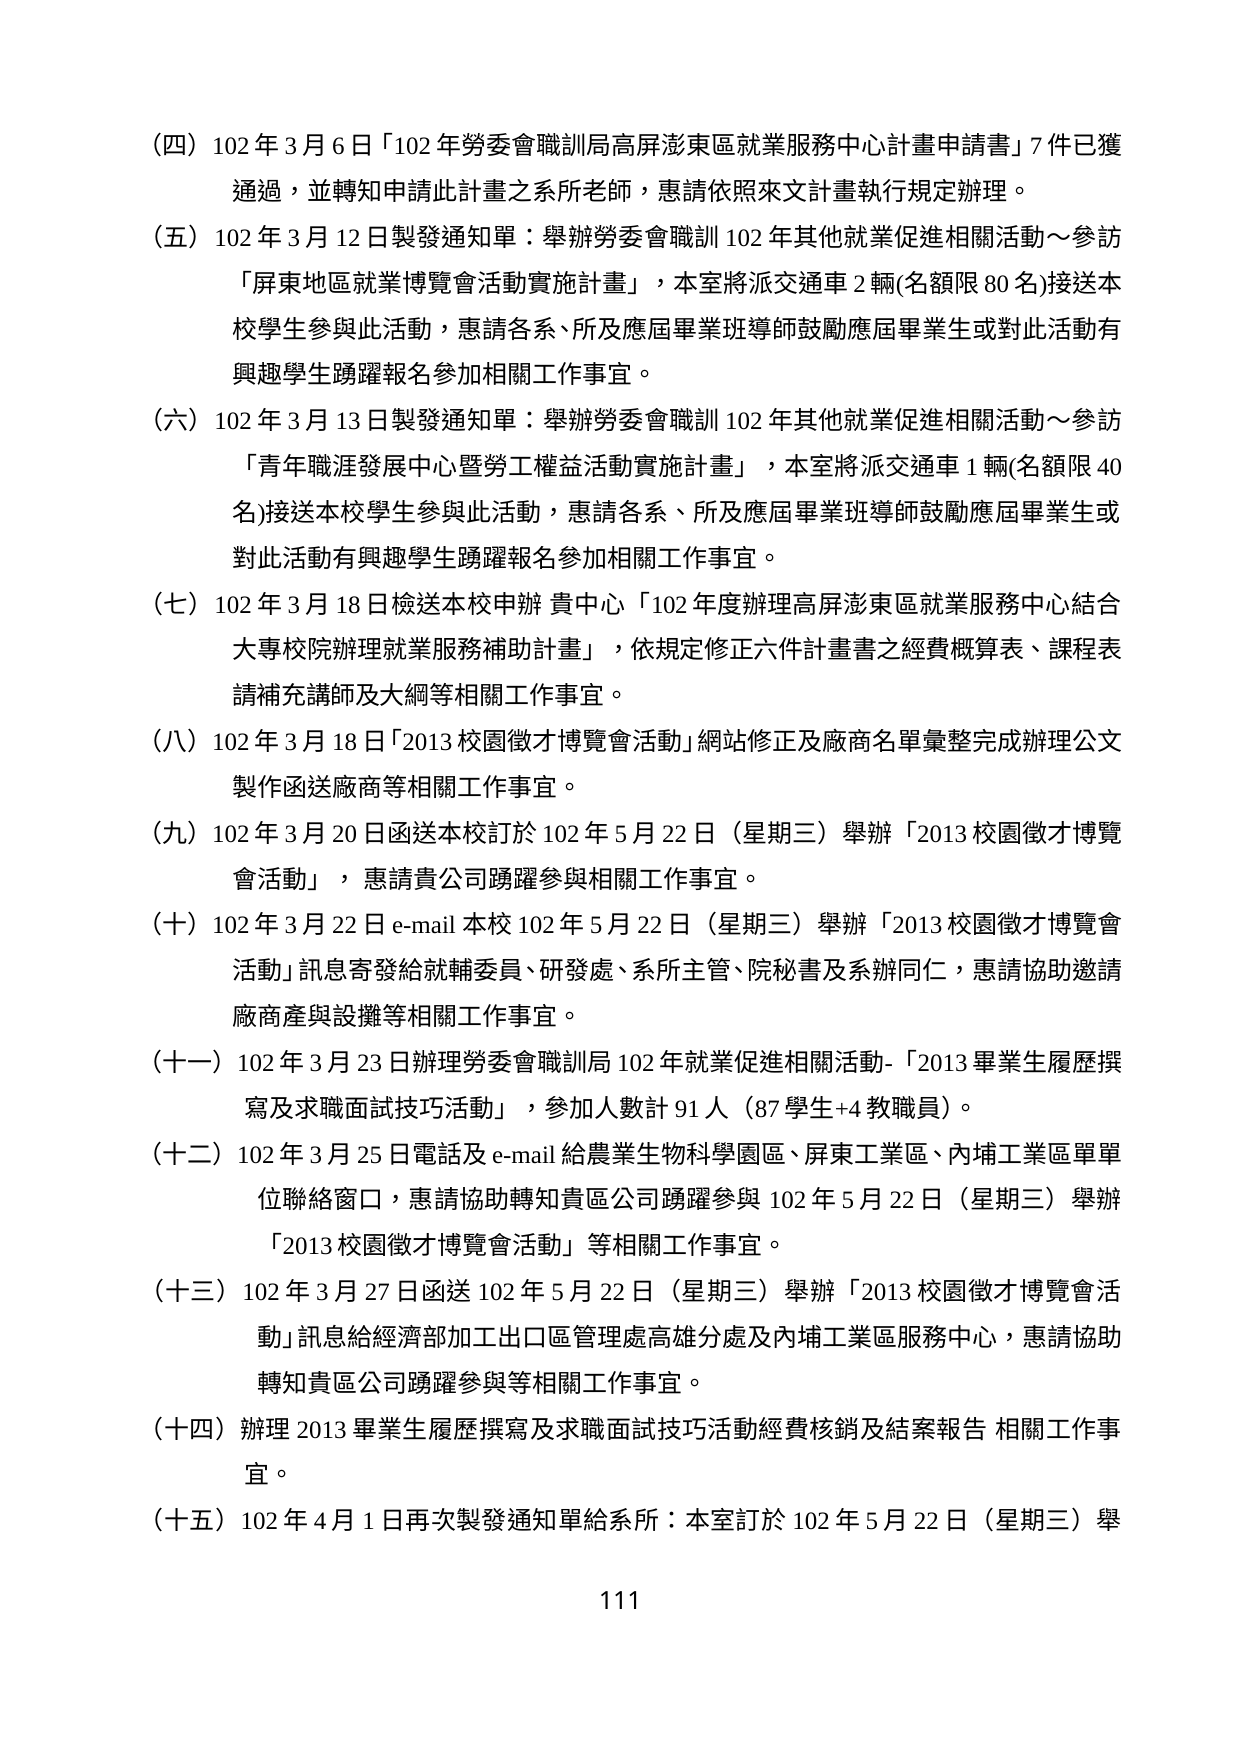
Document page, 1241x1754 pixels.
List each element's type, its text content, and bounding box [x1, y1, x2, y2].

text （十一）102年3月23日辦理勞委會職訓局102年就業促進相關活動-「2013畢業生履歷撰寫及求職面試技巧活動」，參加人數計91人（87學生+4教職員）。 [118, 1035, 1122, 1126]
text （十四）辦理2013畢業生履歷撰寫及求職面試技巧活動經費核銷及結案報告 相關工作事宜。 [118, 1401, 1122, 1493]
text （十二）102年3月25日電話及e-mail給農業生物科學園區、屏東工業區、內埔工業區單單位聯絡窗口，惠請協助轉知貴區公司踴躍參與102年5月22日（星期三）舉辦「2013校園徵才博覽會活動」等相關工作事宜。 [118, 1126, 1122, 1264]
text （十三）102年3月27日函送102年5月22日（星期三）舉辦「2013校園徵才博覽會活動」訊息給經濟部加工出口區管理處高雄分處及內埔工業區服務中心，惠請協助轉知貴區公司踴躍參與等相關工作事宜。 [118, 1264, 1122, 1401]
text （六）102年3月13日製發通知單：舉辦勞委會職訓102年其他就業促進相關活動～參訪「青年職涯發展中心暨勞工權益活動實施計畫」，本室將派交通車1輛(名額限40名)接送本校學生參與此活動，惠請各系、所及應屆畢業班導師鼓勵應屆畢業生或對此活動有興趣學生踴躍報名參加相關工作事宜。 [118, 393, 1122, 576]
text （七）102年3月18日檢送本校申辦 貴中心「102年度辦理高屏澎東區就業服務中心結合大專校院辦理就業服務補助計畫」，依規定修正六件計畫書之經費概算表、課程表請補充講師及大綱等相關工作事宜。 [118, 576, 1122, 714]
text （九）102年3月20日函送本校訂於102年5月22日（星期三）舉辦「2013校園徵才博覽會活動」， 惠請貴公司踴躍參與相關工作事宜。 [118, 806, 1122, 897]
text （八）102年3月18日「2013校園徵才博覽會活動」網站修正及廠商名單彙整完成辦理公文製作函送廠商等相關工作事宜。 [118, 714, 1122, 806]
text （十）102年3月22日e-mail 本校102年5月22日（星期三）舉辦「2013校園徵才博覽會活動」訊息寄發給就輔委員、研發處、系所主管、院秘書及系辦同仁，惠請協助邀請廠商產與設攤等相關工作事宜。 [118, 897, 1122, 1035]
text （四）102年3月6日「102年勞委會職訓局高屏澎東區就業服務中心計畫申請書」7件已獲通過，並轉知申請此計畫之系所老師，惠請依照來文計畫執行規定辦理。 [118, 118, 1122, 210]
text （五）102年3月12日製發通知單：舉辦勞委會職訓102年其他就業促進相關活動～參訪「屏東地區就業博覽會活動實施計畫」，本室將派交通車2輛(名額限80名)接送本校學生參與此活動，惠請各系、所及應屆畢業班導師鼓勵應屆畢業生或對此活動有興趣學生踴躍報名參加相關工作事宜。 [118, 210, 1122, 393]
text （十五）102年4月1日再次製發通知單給系所：本室訂於102年5月22日（星期三）舉 [118, 1493, 1122, 1539]
